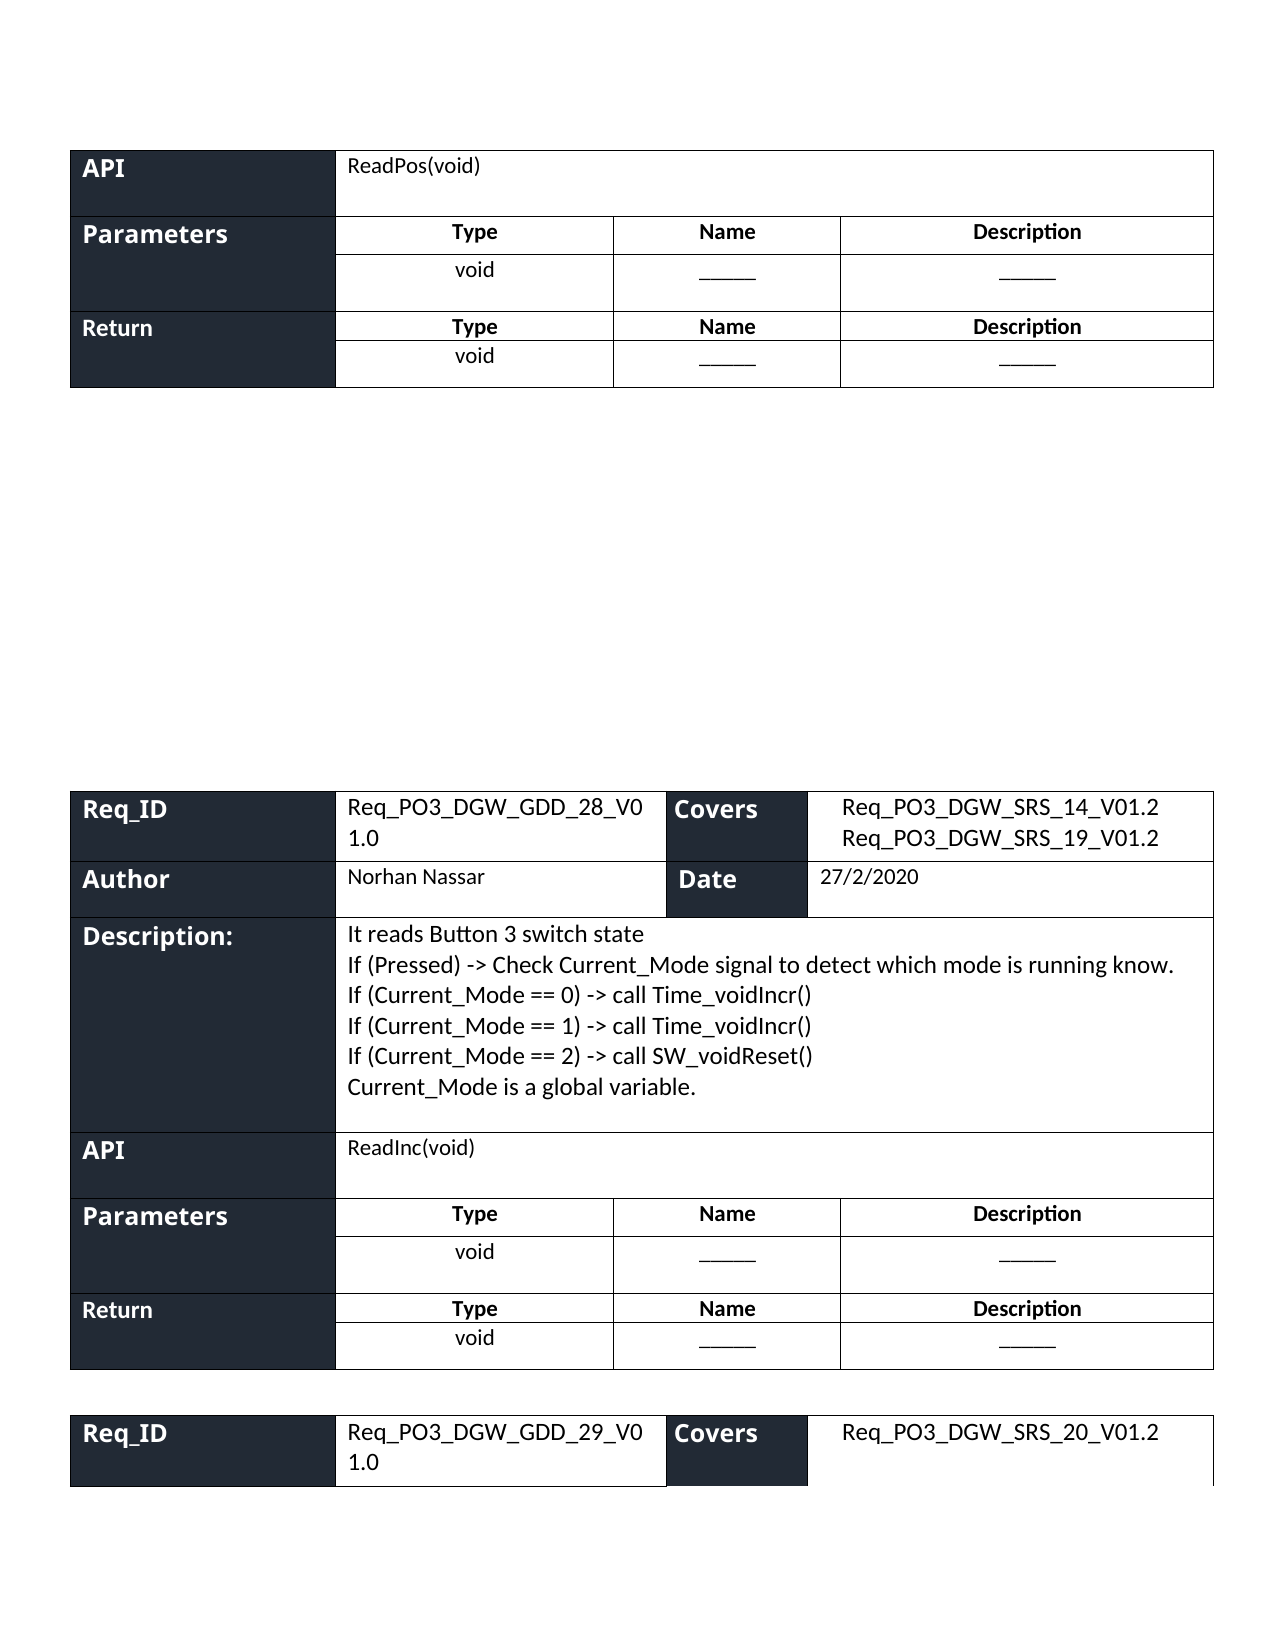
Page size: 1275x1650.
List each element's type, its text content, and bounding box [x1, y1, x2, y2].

table_header Req_PO3_DGW_SRS_14_V01.2 Req_PO3_DGW_SRS_19_V01.2 [841, 792, 1213, 861]
table_cell Date [667, 862, 807, 917]
table_cell Description [841, 1294, 1213, 1322]
table_cell _____ [614, 255, 840, 311]
table_cell Name [614, 1294, 840, 1322]
table_cell _____ [841, 1237, 1213, 1293]
table_cell Return [71, 312, 335, 387]
table_cell Return [71, 1294, 335, 1369]
table_header [808, 1416, 841, 1486]
table_header Req_PO3_DGW_SRS_20_V01.2 [841, 1416, 1213, 1486]
table_cell ReadPos(void) [336, 151, 1213, 216]
table_cell _____ [614, 341, 840, 387]
table_cell void [336, 341, 613, 387]
table_cell It reads Button 3 switch state If (Pressed) -> Check Current_Mode signal to detect which mode is running know. If (Current_Mode == 0) -> call Time_voidIncr() If (Current_Mode == 1) -> call Time_voidIncr() If (Current_Mode == 2) -> call SW_voidReset() Current_Mode is a global variable. [336, 918, 1213, 1132]
table_cell Name [614, 312, 840, 340]
table_cell ReadInc(void) [336, 1133, 1213, 1198]
table_header [808, 792, 841, 861]
table_header Covers [667, 1416, 807, 1486]
table_cell API [71, 1133, 335, 1198]
table_cell _____ [841, 1323, 1213, 1369]
table_cell Type [336, 1294, 613, 1322]
table_cell _____ [841, 341, 1213, 387]
table_header Req_ID [71, 1416, 335, 1486]
table_cell Description [841, 217, 1213, 254]
table_cell void [336, 1323, 613, 1369]
table_header Req_ID [71, 792, 335, 861]
table_cell _____ [841, 255, 1213, 311]
table_header Req_PO3_DGW_GDD_28_V01.0 [336, 792, 666, 861]
table_cell Type [336, 312, 613, 340]
table_cell Description [841, 312, 1213, 340]
table_cell API [71, 151, 335, 216]
table_cell Description: [71, 918, 335, 1132]
table_cell Author [71, 862, 335, 917]
table_header Req_PO3_DGW_GDD_29_V01.0 [336, 1416, 666, 1486]
table_cell Name [614, 1199, 840, 1236]
table_cell Norhan Nassar [336, 862, 666, 917]
table_cell void [336, 1237, 613, 1293]
table_cell _____ [614, 1323, 840, 1369]
table_header Covers [667, 792, 807, 861]
table_cell Description [841, 1199, 1213, 1236]
table_cell _____ [614, 1237, 840, 1293]
table_cell 27/2/2020 [808, 862, 1213, 917]
table_cell void [336, 255, 613, 311]
table_cell Type [336, 217, 613, 254]
table_cell Parameters [71, 1199, 335, 1293]
table_cell Parameters [71, 217, 335, 311]
table_cell Type [336, 1199, 613, 1236]
table_cell Name [614, 217, 840, 254]
